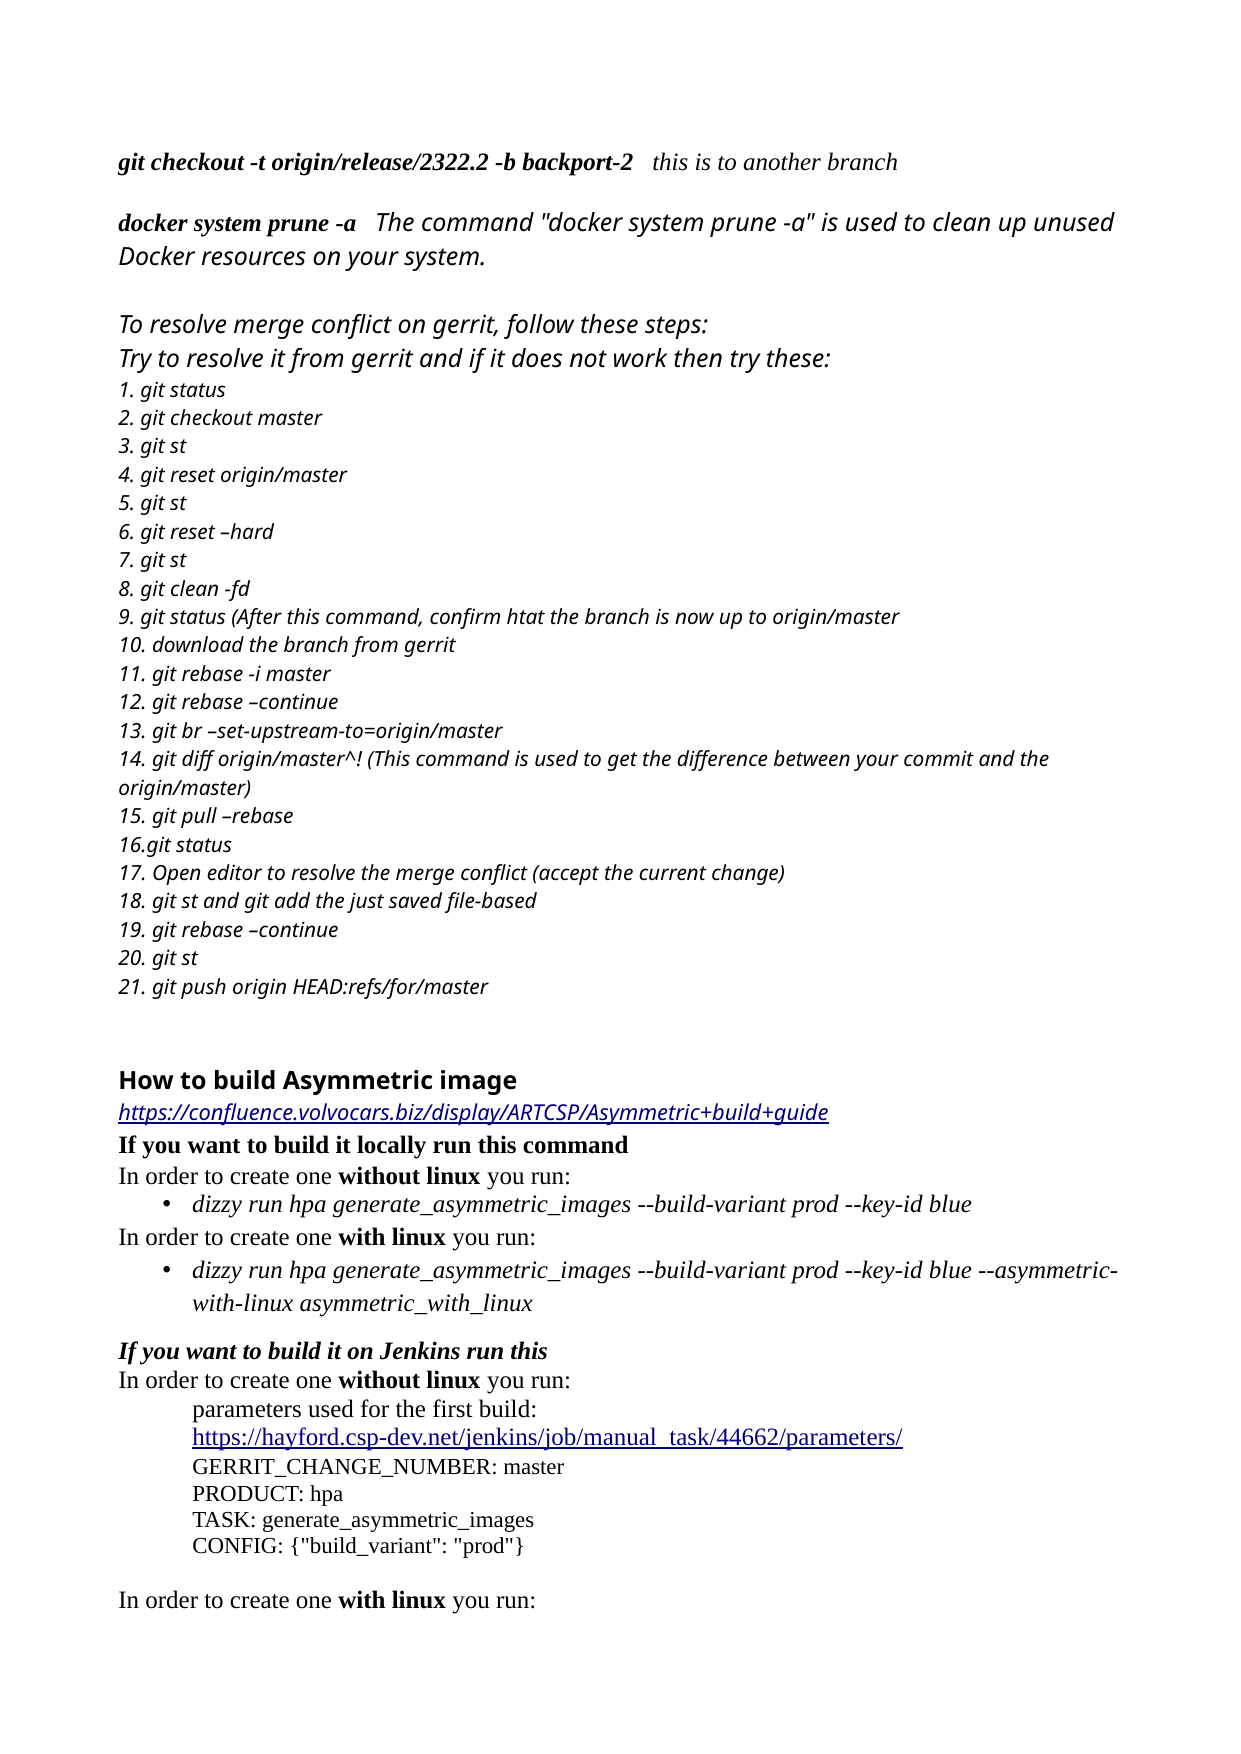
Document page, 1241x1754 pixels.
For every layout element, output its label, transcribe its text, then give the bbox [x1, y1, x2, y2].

text 2. git checkout master [118, 403, 1122, 432]
text If you want to build it locally run this command [118, 1127, 1122, 1161]
text 5. git st [118, 488, 1122, 517]
text 14. git diff origin/master^! (This command is used to get the difference between your commit and the origin/master) [118, 744, 1122, 801]
text 4. git reset origin/master [118, 460, 1122, 488]
text 12. git rebase –continue [118, 687, 1122, 716]
text CONFIG: {"build_variant": "prod"} [118, 1533, 1122, 1559]
text 16.git status [118, 830, 1122, 858]
text How to build Asymmetric image [118, 1063, 1122, 1097]
text https://confluence.volvocars.biz/display/ARTCSP/Asymmetric+build+guide [118, 1097, 1122, 1127]
text In order to create one without linux you run: [118, 1161, 1122, 1189]
text 11. git rebase -i master [118, 659, 1122, 687]
text 20. git st [118, 943, 1122, 972]
text In order to create one with linux you run: [118, 1585, 1122, 1614]
text 21. git push origin HEAD:refs/for/master [118, 972, 1122, 1000]
text TASK: generate_asymmetric_images [118, 1506, 1122, 1533]
text 7. git st [118, 545, 1122, 574]
text parameters used for the first build: https://hayford.csp-dev.net/jenkins/job/manual_task/44662/parameters/ [118, 1394, 1122, 1451]
text 10. download the branch from gerrit [118, 631, 1122, 659]
text docker system prune -a The command "docker system prune -a" is used to clean up unused Docker resources on your system. [118, 204, 1122, 272]
list dizzy run hpa generate_asymmetric_images --build-variant prod --key-id blue [162, 1189, 1122, 1218]
list dizzy run hpa generate_asymmetric_images --build-variant prod --key-id blue --asymmetric-with-linux asymmetric_with_linux [162, 1256, 1122, 1317]
text 15. git pull –rebase [118, 801, 1122, 830]
text PRODUCT: hpa [118, 1480, 1122, 1506]
text If you want to build it on Jenkins run this [118, 1336, 1122, 1365]
text In order to create one without linux you run: [118, 1365, 1122, 1394]
text 13. git br –set-upstream-to=origin/master [118, 716, 1122, 744]
text 6. git reset –hard [118, 517, 1122, 545]
text 3. git st [118, 432, 1122, 460]
text 18. git st and git add the just saved file-based [118, 887, 1122, 915]
text git checkout -t origin/release/2322.2 -b backport-2 this is to another branch [118, 147, 1122, 176]
text GERRIT_CHANGE_NUMBER: master [118, 1451, 1122, 1480]
text 9. git status (After this command, confirm htat the branch is now up to origin/master [118, 602, 1122, 631]
text 17. Open editor to resolve the merge conflict (accept the current change) [118, 858, 1122, 887]
text 1. git status [118, 375, 1122, 403]
text To resolve merge conflict on gerrit, follow these steps: [118, 307, 1122, 341]
text 19. git rebase –continue [118, 915, 1122, 943]
text 8. git clean -fd [118, 574, 1122, 602]
text Try to resolve it from gerrit and if it does not work then try these: [118, 341, 1122, 375]
text In order to create one with linux you run: [118, 1222, 1122, 1251]
